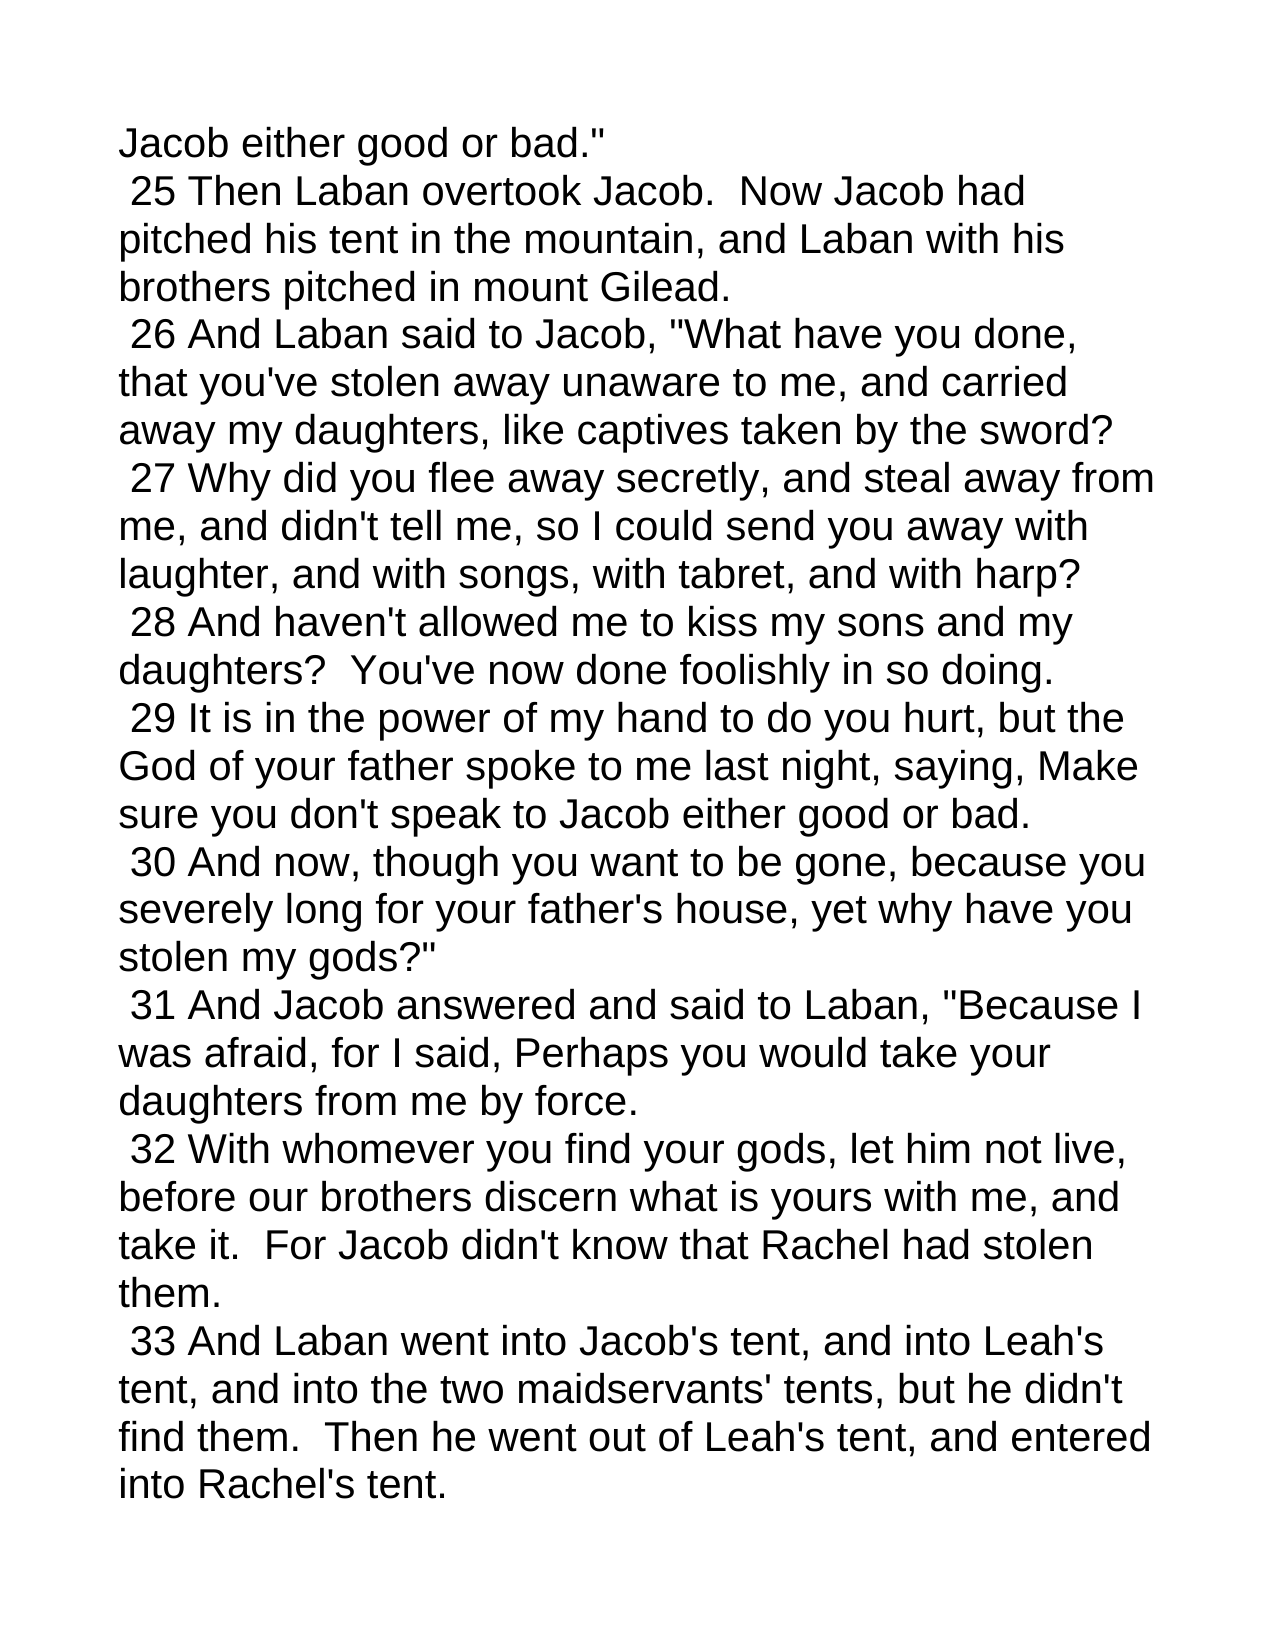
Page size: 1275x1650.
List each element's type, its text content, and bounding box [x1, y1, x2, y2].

text 27 Why did you flee away secretly, and steal away from me, and didn't tell me, so I could send you away with laughter, and with songs, with tabret, and with harp? [118, 453, 1157, 597]
text 26 And Laban said to Jacob, "What have you done, that you've stolen away unaware to me, and carried away my daughters, like captives taken by the sword? [118, 310, 1157, 453]
text 29 It is in the power of my hand to do you hurt, but the God of your father spoke to me last night, saying, Make sure you don't speak to Jacob either good or bad. [118, 693, 1157, 837]
text 30 And now, though you want to be gone, because you severely long for your father's house, yet why have you stolen my gods?" [118, 837, 1157, 981]
text 25 Then Laban overtook Jacob. Now Jacob had pitched his tent in the mountain, and Laban with his brothers pitched in mount Gilead. [118, 166, 1157, 310]
text 32 With whomever you find your gods, let him not live, before our brothers discern what is yours with me, and take it. For Jacob didn't know that Rachel had stolen them. [118, 1124, 1157, 1316]
text 28 And haven't allowed me to kiss my sons and my daughters? You've now done foolishly in so doing. [118, 597, 1157, 693]
text 33 And Laban went into Jacob's tent, and into Leah's tent, and into the two maidservants' tents, but he didn't find them. Then he went out of Leah's tent, and entered into Rachel's tent. [118, 1316, 1157, 1508]
text Jacob either good or bad." [118, 118, 1157, 166]
text 31 And Jacob answered and said to Laban, "Because I was afraid, for I said, Perhaps you would take your daughters from me by force. [118, 981, 1157, 1124]
